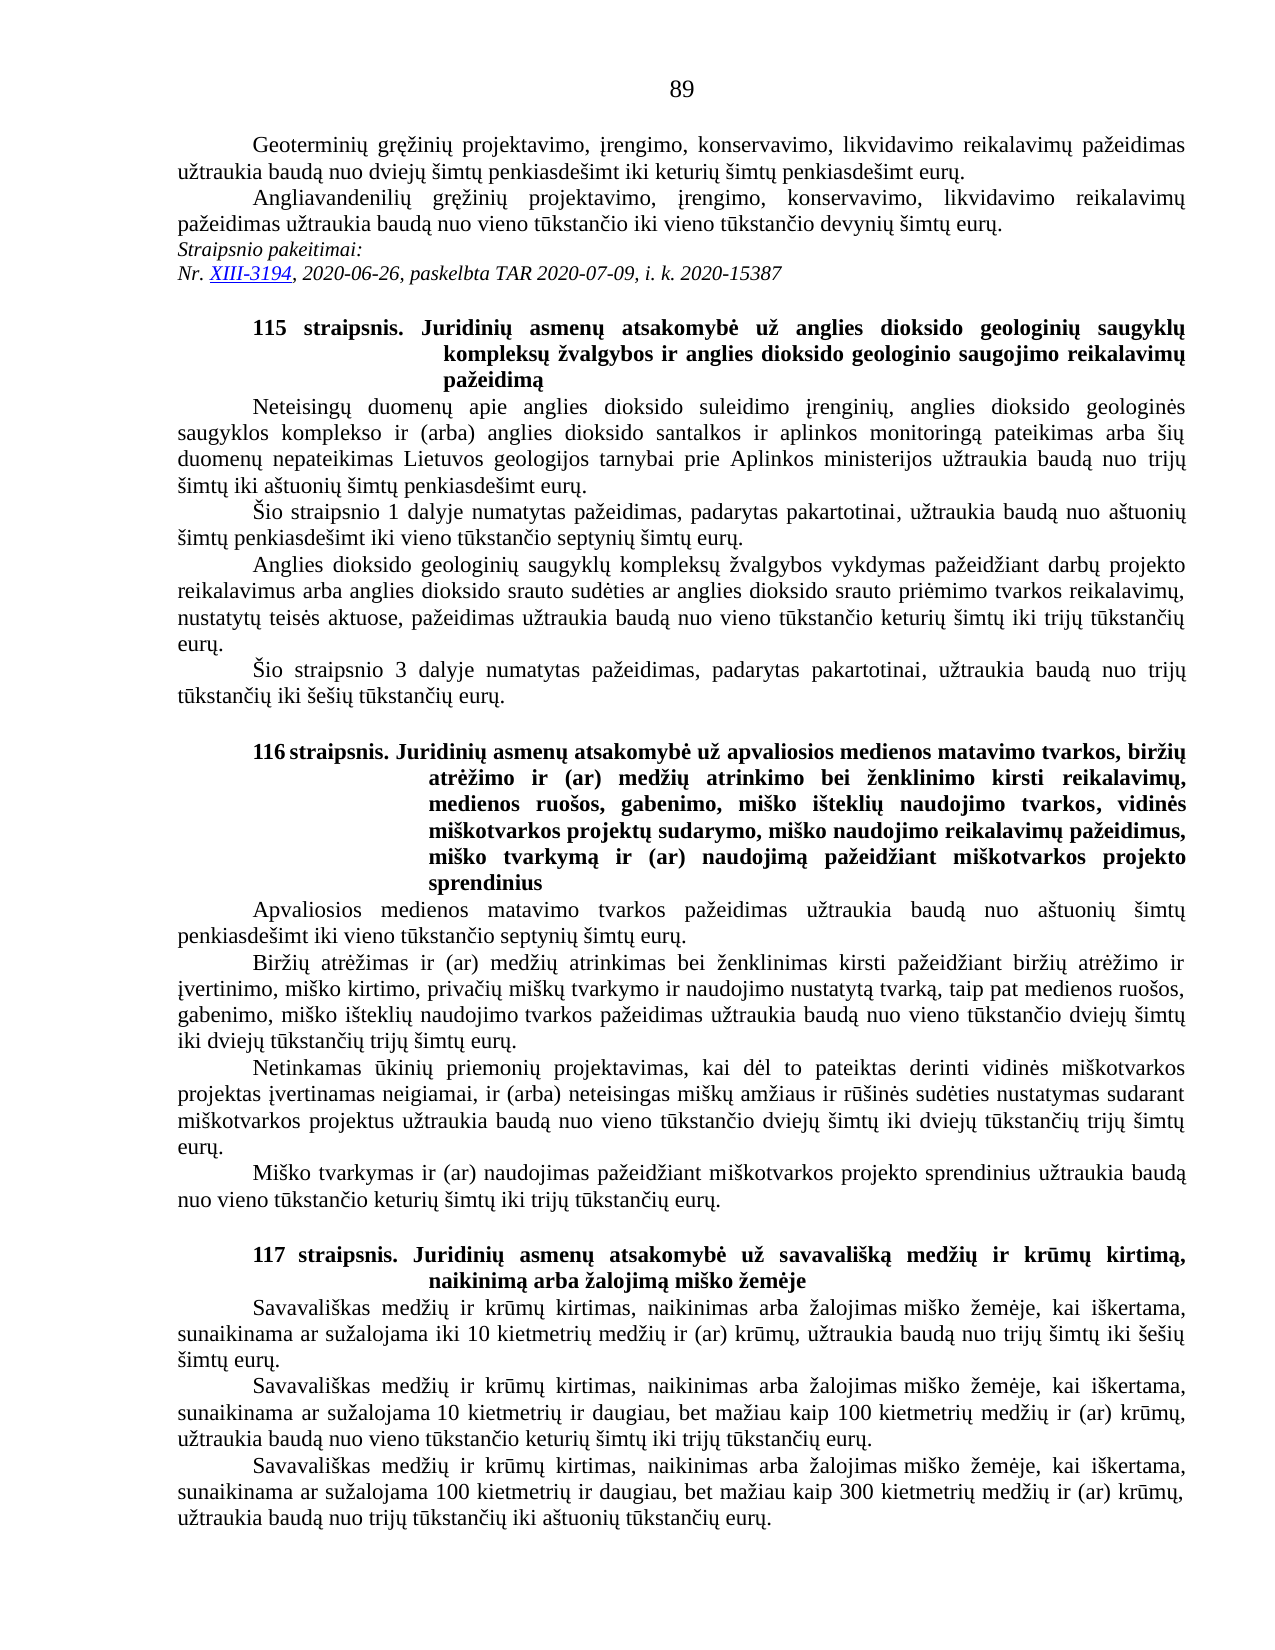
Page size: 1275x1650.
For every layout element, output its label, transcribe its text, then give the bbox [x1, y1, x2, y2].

text Savavališkas medžių ir krūmų kirtimas, naikinimas arba žalojimas miško žemėje, kai iškertama, sunaikinama ar sužalojama 10 kietmetrių ir daugiau, bet mažiau kaip 100 kietmetrių medžių ir (ar) krūmų, užtraukia baudą nuo vieno tūkstančio keturių šimtų iki trijų tūkstančių eurų. [177, 1373, 1186, 1452]
text Šio straipsnio 1 dalyje numatytas pažeidimas, padarytas pakartotinai, užtraukia baudą nuo aštuonių šimtų penkiasdešimt iki vieno tūkstančio septynių šimtų eurų. [177, 498, 1186, 551]
text Angliavandenilių gręžinių projektavimo, įrengimo, konservavimo, likvidavimo reikalavimų pažeidimas užtraukia baudą nuo vieno tūkstančio iki vieno tūkstančio devynių šimtų eurų. [177, 184, 1186, 237]
text 117 straipsnis. Juridinių asmenų atsakomybė už savavališką medžių ir krūmų kirtimą, naikinimą arba žalojimą miško žemėje [252, 1241, 1186, 1293]
text Apvaliosios medienos matavimo tvarkos pažeidimas užtraukia baudą nuo aštuonių šimtų penkiasdešimt iki vieno tūkstančio septynių šimtų eurų. [177, 896, 1186, 948]
text Nr. XIII-3194, 2020-06-26, paskelbta TAR 2020-07-09, i. k. 2020-15387 [177, 261, 1186, 285]
text Šio straipsnio 3 dalyje numatytas pažeidimas, padarytas pakartotinai, užtraukia baudą nuo trijų tūkstančių iki šešių tūkstančių eurų. [177, 656, 1186, 709]
text Straipsnio pakeitimai: [177, 237, 1186, 261]
text Savavališkas medžių ir krūmų kirtimas, naikinimas arba žalojimas miško žemėje, kai iškertama, sunaikinama ar sužalojama 100 kietmetrių ir daugiau, bet mažiau kaip 300 kietmetrių medžių ir (ar) krūmų, užtraukia baudą nuo trijų tūkstančių iki aštuonių tūkstančių eurų. [177, 1452, 1186, 1531]
text Netinkamas ūkinių priemonių projektavimas, kai dėl to pateiktas derinti vidinės miškotvarkos projektas įvertinamas neigiamai, ir (arba) neteisingas miškų amžiaus ir rūšinės sudėties nustatymas sudarant miškotvarkos projektus užtraukia baudą nuo vieno tūkstančio dviejų šimtų iki dviejų tūkstančių trijų šimtų eurų. [177, 1054, 1186, 1159]
text Anglies dioksido geologinių saugyklų kompleksų žvalgybos vykdymas pažeidžiant darbų projekto reikalavimus arba anglies dioksido srauto sudėties ar anglies dioksido srauto priėmimo tvarkos reikalavimų, nustatytų teisės aktuose, pažeidimas užtraukia baudą nuo vieno tūkstančio keturių šimtų iki trijų tūkstančių eurų. [177, 551, 1186, 656]
text Geoterminių gręžinių projektavimo, įrengimo, konservavimo, likvidavimo reikalavimų pažeidimas užtraukia baudą nuo dviejų šimtų penkiasdešimt iki keturių šimtų penkiasdešimt eurų. [177, 131, 1186, 184]
text 116 straipsnis. Juridinių asmenų atsakomybė už apvaliosios medienos matavimo tvarkos, biržių atrėžimo ir (ar) medžių atrinkimo bei ženklinimo kirsti reikalavimų, medienos ruošos, gabenimo, miško išteklių naudojimo tvarkos, vidinės miškotvarkos projektų sudarymo, miško naudojimo reikalavimų pažeidimus, miško tvarkymą ir (ar) naudojimą pažeidžiant miškotvarkos projekto sprendinius [252, 738, 1186, 896]
text 115 straipsnis. Juridinių asmenų atsakomybė už anglies dioksido geologinių saugyklų kompleksų žvalgybos ir anglies dioksido geologinio saugojimo reikalavimų pažeidimą [252, 314, 1186, 393]
text Savavališkas medžių ir krūmų kirtimas, naikinimas arba žalojimas miško žemėje, kai iškertama, sunaikinama ar sužalojama iki 10 kietmetrių medžių ir (ar) krūmų, užtraukia baudą nuo trijų šimtų iki šešių šimtų eurų. [177, 1293, 1186, 1373]
text Biržių atrėžimas ir (ar) medžių atrinkimas bei ženklinimas kirsti pažeidžiant biržių atrėžimo ir įvertinimo, miško kirtimo, privačių miškų tvarkymo ir naudojimo nustatytą tvarką, taip pat medienos ruošos, gabenimo, miško išteklių naudojimo tvarkos pažeidimas užtraukia baudą nuo vieno tūkstančio dviejų šimtų iki dviejų tūkstančių trijų šimtų eurų. [177, 948, 1186, 1054]
text Neteisingų duomenų apie anglies dioksido suleidimo įrenginių, anglies dioksido geologinės saugyklos komplekso ir (arba) anglies dioksido santalkos ir aplinkos monitoringą pateikimas arba šių duomenų nepateikimas Lietuvos geologijos tarnybai prie Aplinkos ministerijos užtraukia baudą nuo trijų šimtų iki aštuonių šimtų penkiasdešimt eurų. [177, 393, 1186, 498]
text Miško tvarkymas ir (ar) naudojimas pažeidžiant miškotvarkos projekto sprendinius užtraukia baudą nuo vieno tūkstančio keturių šimtų iki trijų tūkstančių eurų. [177, 1159, 1186, 1212]
